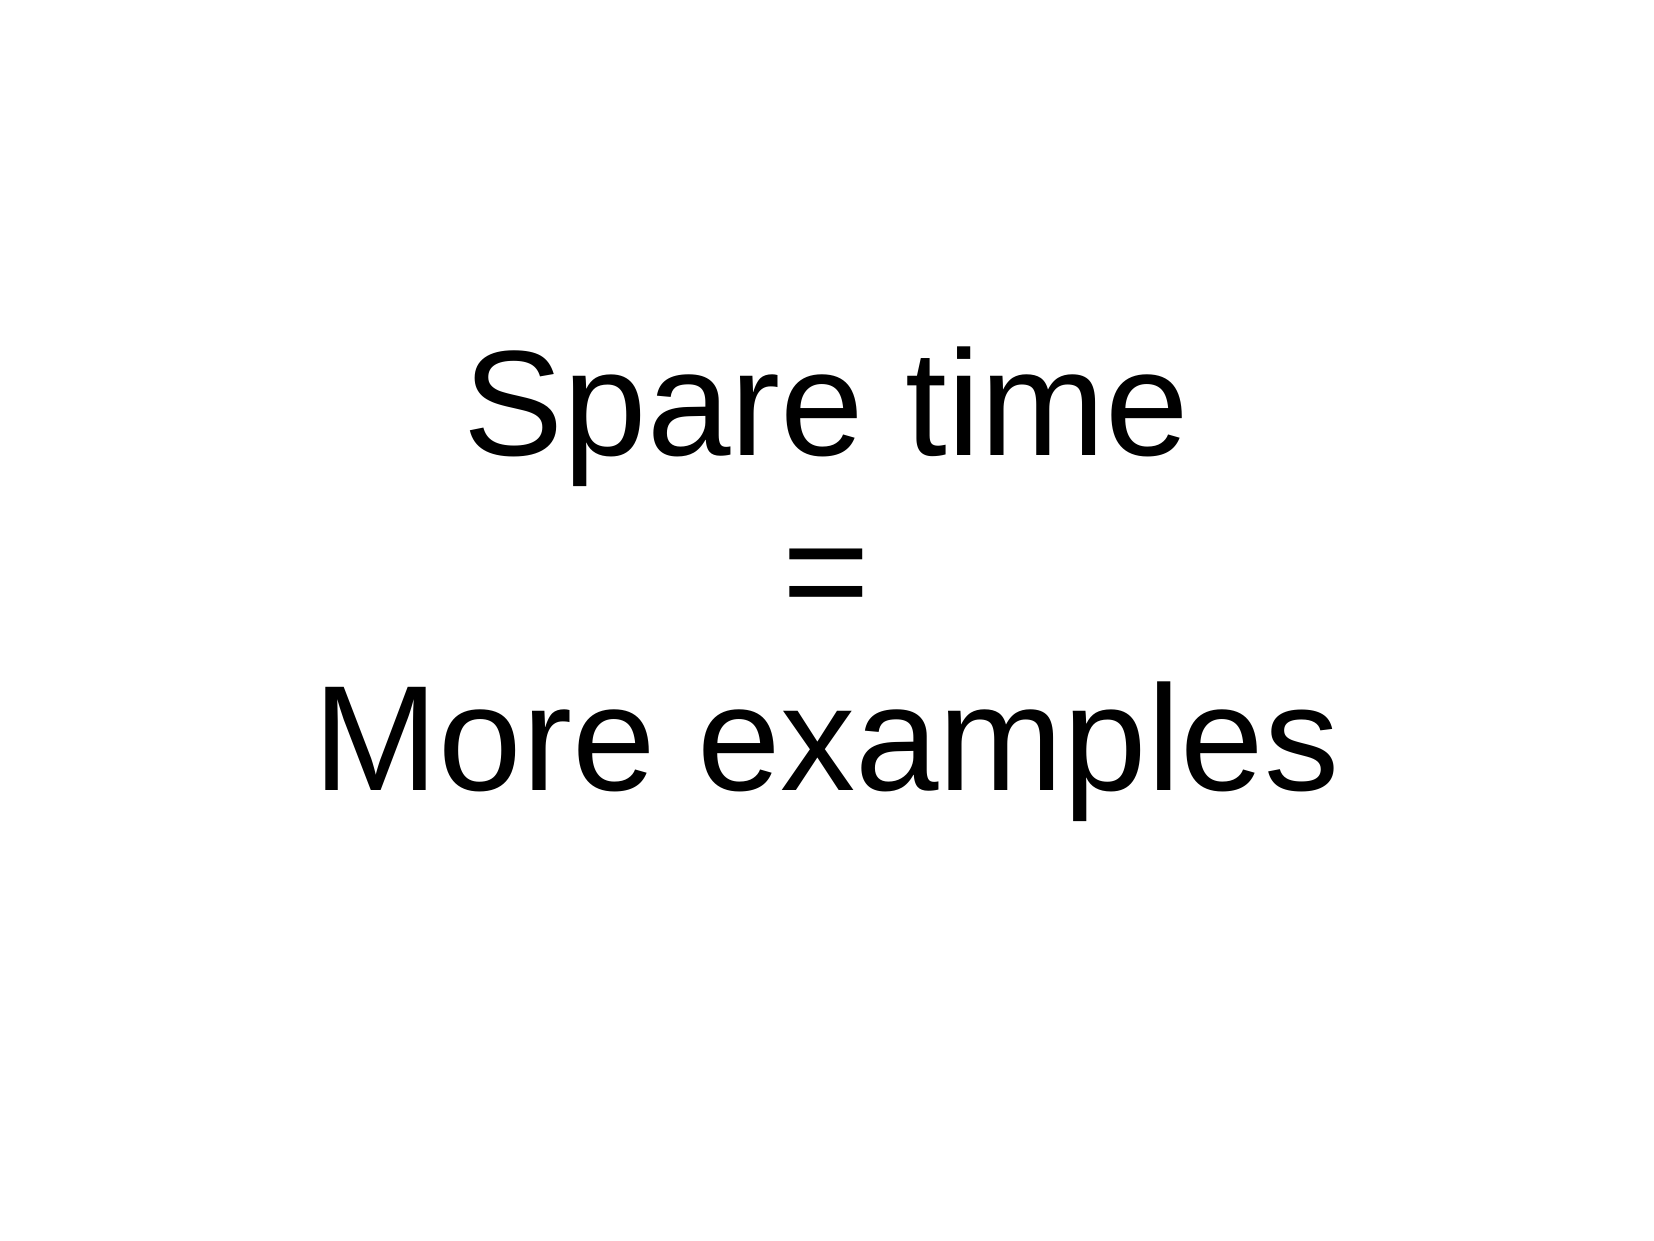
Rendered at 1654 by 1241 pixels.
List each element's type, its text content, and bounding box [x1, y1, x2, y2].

title Spare time = More examples [82, 49, 1571, 1093]
